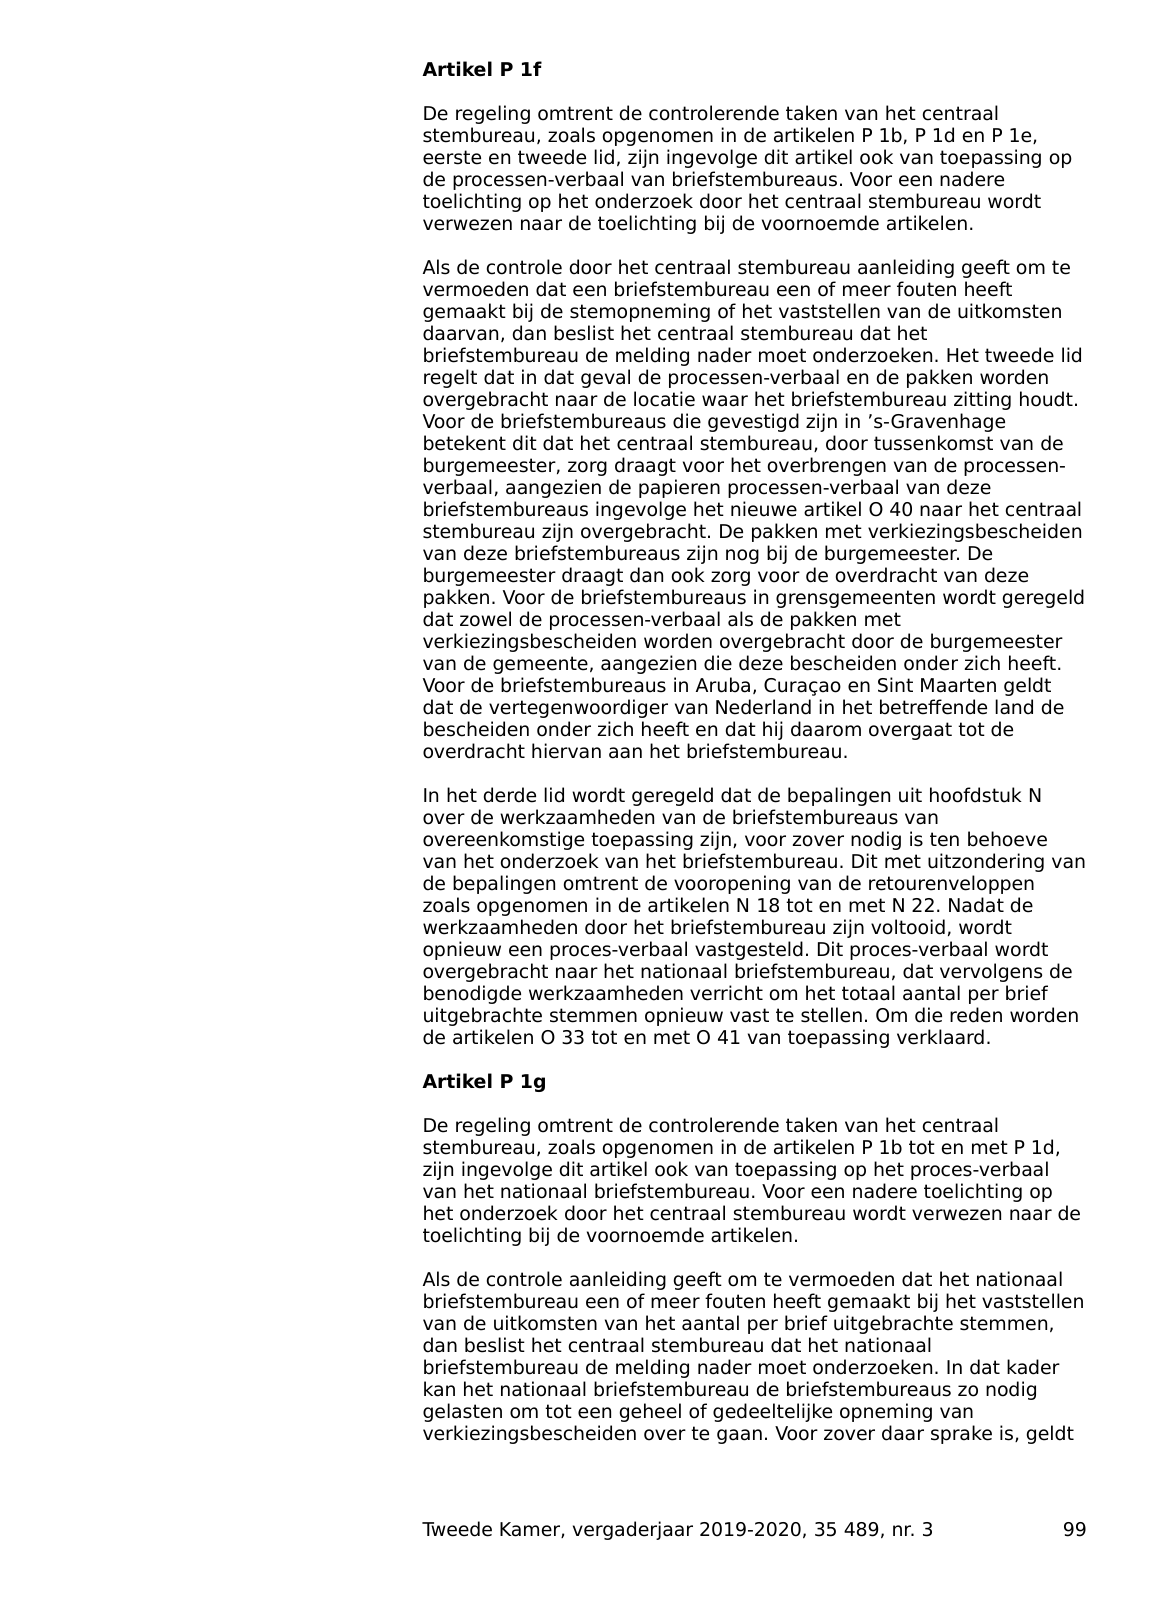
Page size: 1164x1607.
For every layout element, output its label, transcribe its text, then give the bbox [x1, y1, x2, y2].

text De regeling omtrent de controlerende taken van het centraal stembureau, zoals opgenomen in de artikelen P 1b, P 1d en P 1e, eerste en tweede lid, zijn ingevolge dit artikel ook van toepassing op de processen-verbaal van briefstembureaus. Voor een nadere toelichting op het onderzoek door het centraal stembureau wordt verwezen naar de toelichting bij de voornoemde artikelen. [422, 103, 1087, 235]
text Als de controle door het centraal stembureau aanleiding geeft om te vermoeden dat een briefstembureau een of meer fouten heeft gemaakt bij de stemopneming of het vaststellen van de uitkomsten daarvan, dan beslist het centraal stembureau dat het briefstembureau de melding nader moet onderzoeken. Het tweede lid regelt dat in dat geval de processen-verbaal en de pakken worden overgebracht naar de locatie waar het briefstembureau zitting houdt. Voor de briefstembureaus die gevestigd zijn in ’s-Gravenhage betekent dit dat het centraal stembureau, door tussenkomst van de burgemeester, zorg draagt voor het overbrengen van de processen-verbaal, aangezien de papieren processen-verbaal van deze briefstembureaus ingevolge het nieuwe artikel O 40 naar het centraal stembureau zijn overgebracht. De pakken met verkiezingsbescheiden van deze briefstembureaus zijn nog bij de burgemeester. De burgemeester draagt dan ook zorg voor de overdracht van deze pakken. Voor de briefstembureaus in grensgemeenten wordt geregeld dat zowel de processen-verbaal als de pakken met verkiezingsbescheiden worden overgebracht door de burgemeester van de gemeente, aangezien die deze bescheiden onder zich heeft. Voor de briefstembureaus in Aruba, Curaçao en Sint Maarten geldt dat de vertegenwoordiger van Nederland in het betreffende land de bescheiden onder zich heeft en dat hij daarom overgaat tot de overdracht hiervan aan het briefstembureau. [422, 257, 1087, 763]
text De regeling omtrent de controlerende taken van het centraal stembureau, zoals opgenomen in de artikelen P 1b tot en met P 1d, zijn ingevolge dit artikel ook van toepassing op het proces-verbaal van het nationaal briefstembureau. Voor een nadere toelichting op het onderzoek door het centraal stembureau wordt verwezen naar de toelichting bij de voornoemde artikelen. [422, 1115, 1087, 1247]
text Als de controle aanleiding geeft om te vermoeden dat het nationaal briefstembureau een of meer fouten heeft gemaakt bij het vaststellen van de uitkomsten van het aantal per brief uitgebrachte stemmen, dan beslist het centraal stembureau dat het nationaal briefstembureau de melding nader moet onderzoeken. In dat kader kan het nationaal briefstembureau de briefstembureaus zo nodig gelasten om tot een geheel of gedeeltelijke opneming van verkiezingsbescheiden over te gaan. Voor zover daar sprake is, geldt [422, 1269, 1087, 1445]
text In het derde lid wordt geregeld dat de bepalingen uit hoofdstuk N over de werkzaamheden van de briefstembureaus van overeenkomstige toepassing zijn, voor zover nodig is ten behoeve van het onderzoek van het briefstembureau. Dit met uitzondering van de bepalingen omtrent de vooropening van de retourenveloppen zoals opgenomen in de artikelen N 18 tot en met N 22. Nadat de werkzaamheden door het briefstembureau zijn voltooid, wordt opnieuw een proces-verbaal vastgesteld. Dit proces-verbaal wordt overgebracht naar het nationaal briefstembureau, dat vervolgens de benodigde werkzaamheden verricht om het totaal aantal per brief uitgebrachte stemmen opnieuw vast te stellen. Om die reden worden de artikelen O 33 tot en met O 41 van toepassing verklaard. [422, 785, 1087, 1049]
subtitle Artikel P 1g [422, 1071, 1087, 1093]
subtitle Artikel P 1f [422, 59, 1087, 81]
